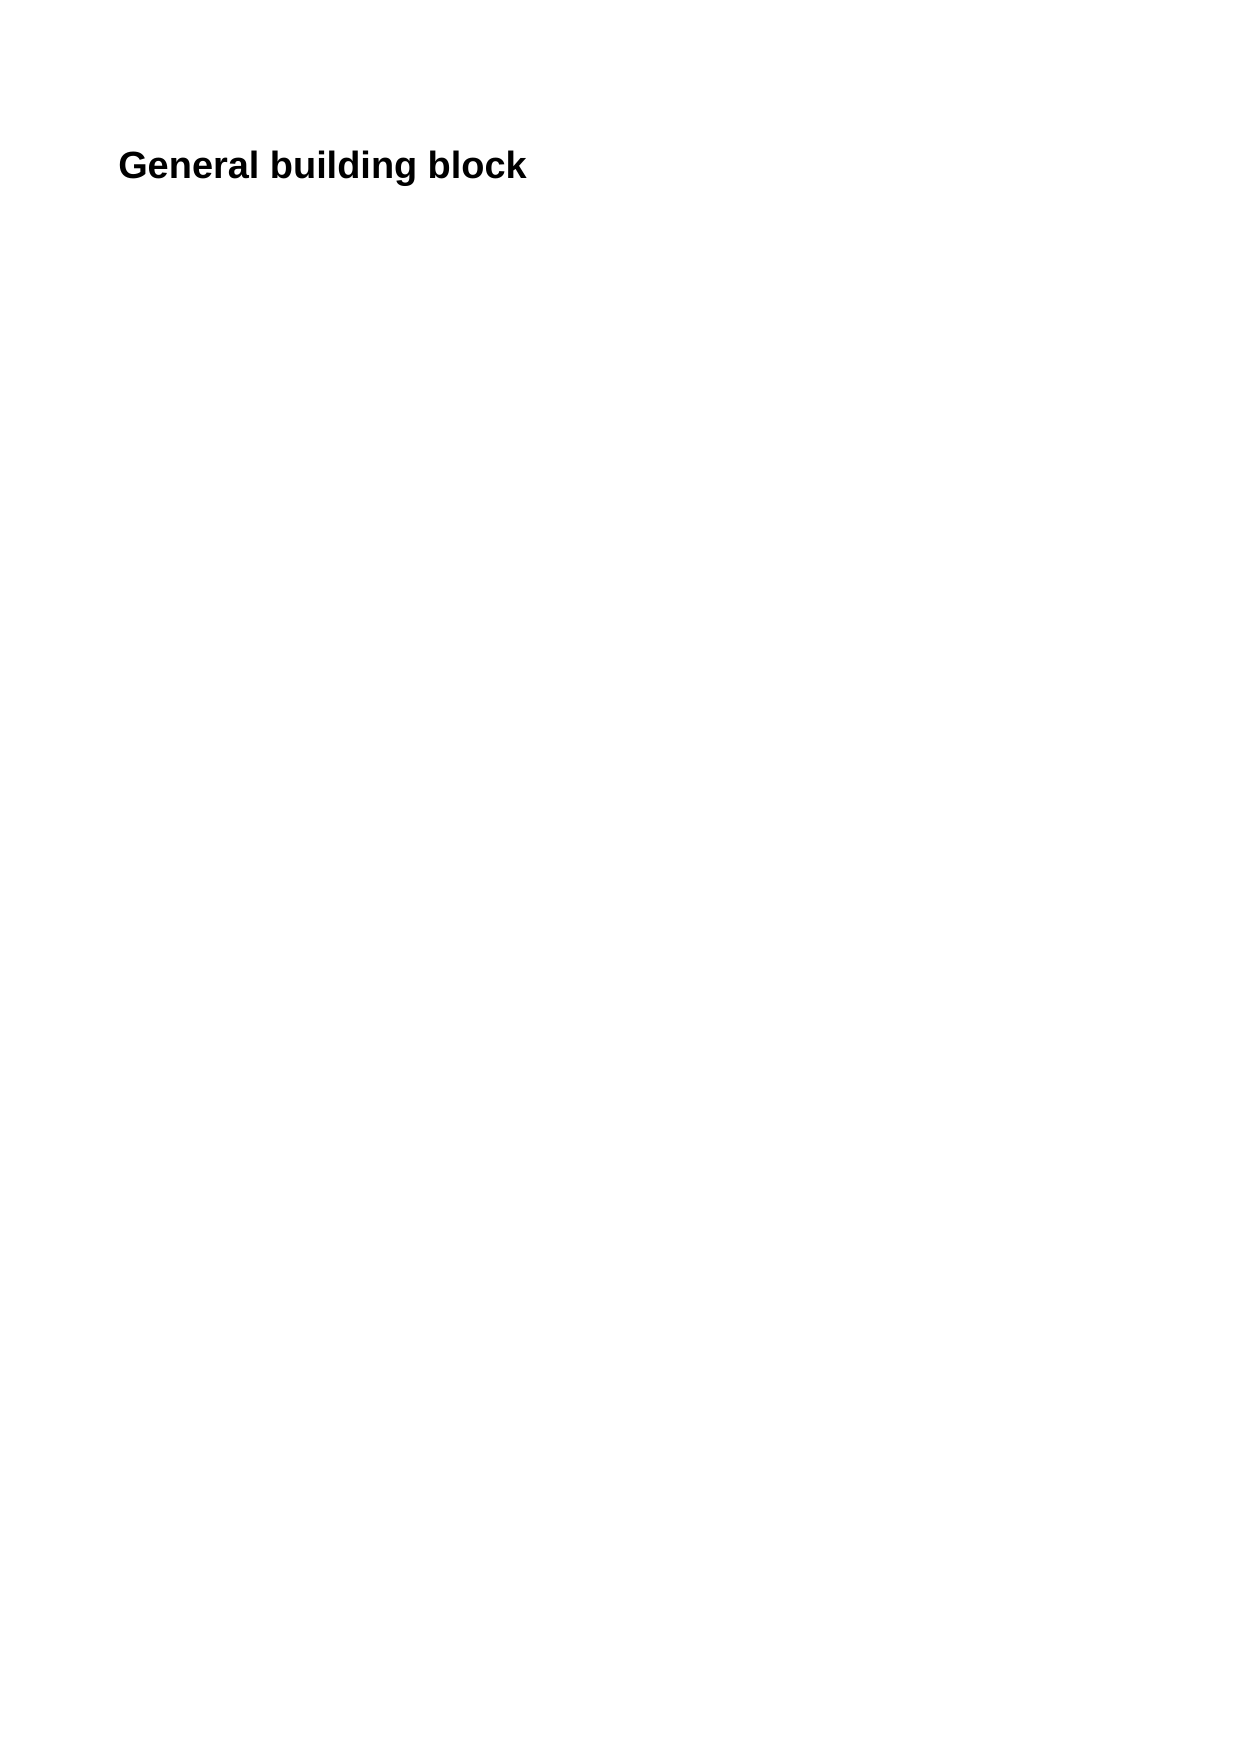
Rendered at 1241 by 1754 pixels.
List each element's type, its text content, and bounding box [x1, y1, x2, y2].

subtitle General building block [118, 143, 1122, 187]
